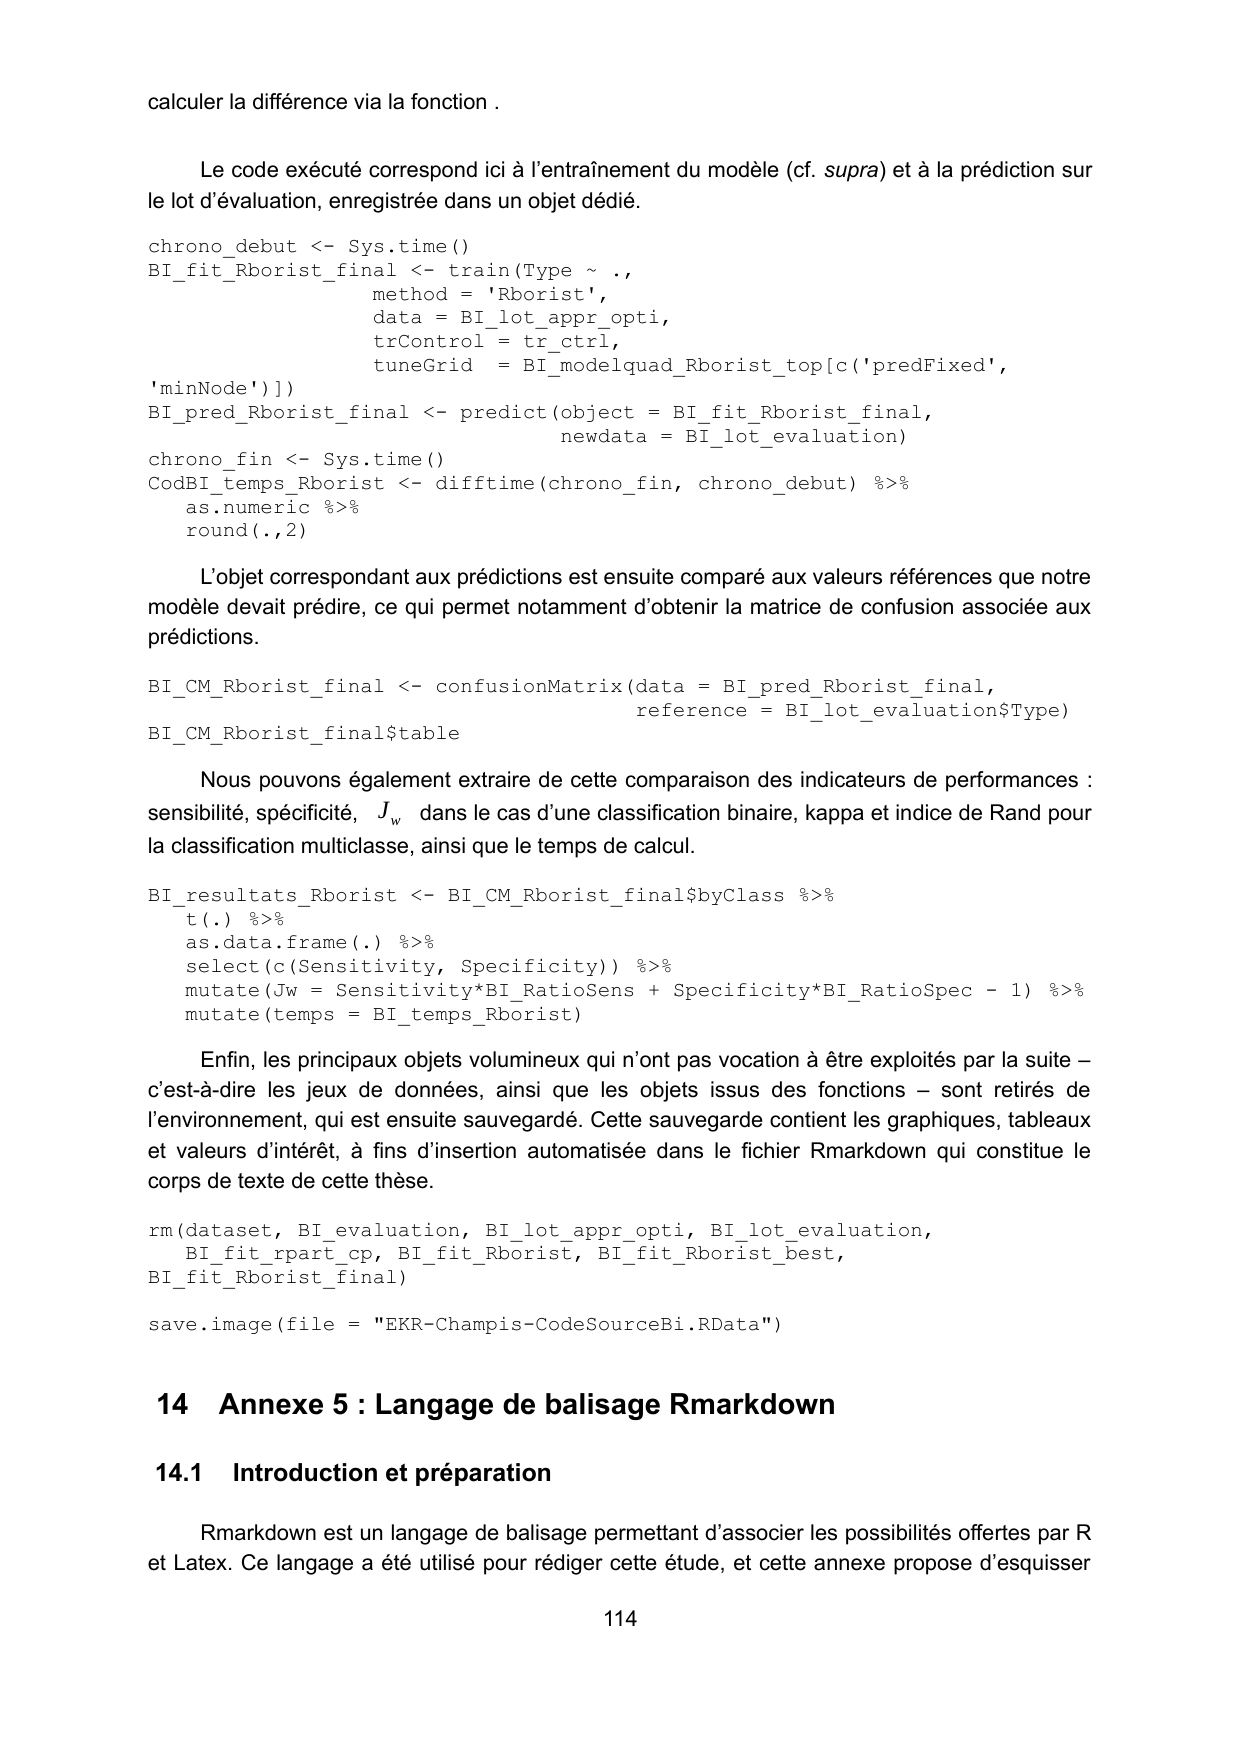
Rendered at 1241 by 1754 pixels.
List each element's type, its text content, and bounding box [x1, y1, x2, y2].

text Rmarkdown est un langage de balisage permettant d’associer les possibilités offertes par R et Latex. Ce langage a été utilisé pour rédiger cette étude, et cette annexe propose d’esquisser [148, 1520, 1093, 1576]
text method = 'Rborist', [148, 283, 1093, 306]
subtitle Introduction et préparation [148, 1458, 1093, 1487]
text chrono_fin <- Sys.time() [148, 448, 1093, 472]
text mutate(Jw = Sensitivity*BI_RatioSens + Specificity*BI_RatioSpec - 1) %>% [148, 979, 1093, 1002]
text Enfin, les principaux objets volumineux qui n’ont pas vocation à être exploités par la suite – c’est-à-dire les jeux de données, ainsi que les objets issus des fonctions – sont retirés de l’environnement, qui est ensuite sauvegardé. Cette sauvegarde contient les graphiques, tableaux et valeurs d’intérêt, à fins d’insertion automatisée dans le fichier Rmarkdown qui constitue le corps de texte de cette thèse. [148, 1047, 1093, 1193]
text BI_pred_Rborist_final <- predict(object = BI_fit_Rborist_final, [148, 401, 1093, 425]
text rm(dataset, BI_evaluation, BI_lot_appr_opti, BI_lot_evaluation, [148, 1219, 1093, 1242]
text BI_fit_rpart_cp, BI_fit_Rborist, BI_fit_Rborist_best, BI_fit_Rborist_final) [148, 1242, 1093, 1289]
text BI_fit_Rborist_final <- train(Type ~ ., [148, 259, 1093, 283]
text reference = BI_lot_evaluation$Type) [148, 699, 1093, 722]
text BI_CM_Rborist_final$table [148, 722, 1093, 746]
text trControl = tr_ctrl, [148, 330, 1093, 354]
text calculer la différence via la fonction . [148, 88, 1093, 114]
text as.numeric %>% [148, 496, 1093, 519]
text Nous pouvons également extraire de cette comparaison des indicateurs de performances : sensibilité, spécificité, dans le cas d’une classification binaire, kappa et indice de Rand pour la classification multiclasse, ainsi que le temps de calcul. [148, 767, 1093, 858]
text newdata = BI_lot_evaluation) [148, 425, 1093, 448]
text BI_CM_Rborist_final <- confusionMatrix(data = BI_pred_Rborist_final, [148, 675, 1093, 699]
text round(.,2) [148, 519, 1093, 543]
text BI_resultats_Rborist <- BI_CM_Rborist_final$byClass %>% [148, 884, 1093, 908]
text CodBI_temps_Rborist <- difftime(chrono_fin, chrono_debut) %>% [148, 472, 1093, 496]
text mutate(temps = BI_temps_Rborist) [148, 1002, 1093, 1026]
subtitle Annexe 5 : Langage de balisage Rmarkdown [148, 1387, 1093, 1421]
text chrono_debut <- Sys.time() [148, 236, 1093, 259]
text t(.) %>% [148, 908, 1093, 932]
text as.data.frame(.) %>% [148, 932, 1093, 955]
text L’objet correspondant aux prédictions est ensuite comparé aux valeurs références que notre modèle devait prédire, ce qui permet notamment d’obtenir la matrice de confusion associée aux prédictions. [148, 564, 1093, 649]
text select(c(Sensitivity, Specificity)) %>% [148, 955, 1093, 979]
text tuneGrid = BI_modelquad_Rborist_top[c('predFixed', 'minNode')]) [148, 354, 1093, 401]
text save.image(file = "EKR-Champis-CodeSourceBi.RData") [148, 1313, 1093, 1337]
text data = BI_lot_appr_opti, [148, 306, 1093, 330]
text Le code exécuté correspond ici à l’entraînement du modèle (cf. supra) et à la prédiction sur le lot d’évaluation, enregistrée dans un objet dédié. [148, 157, 1093, 213]
